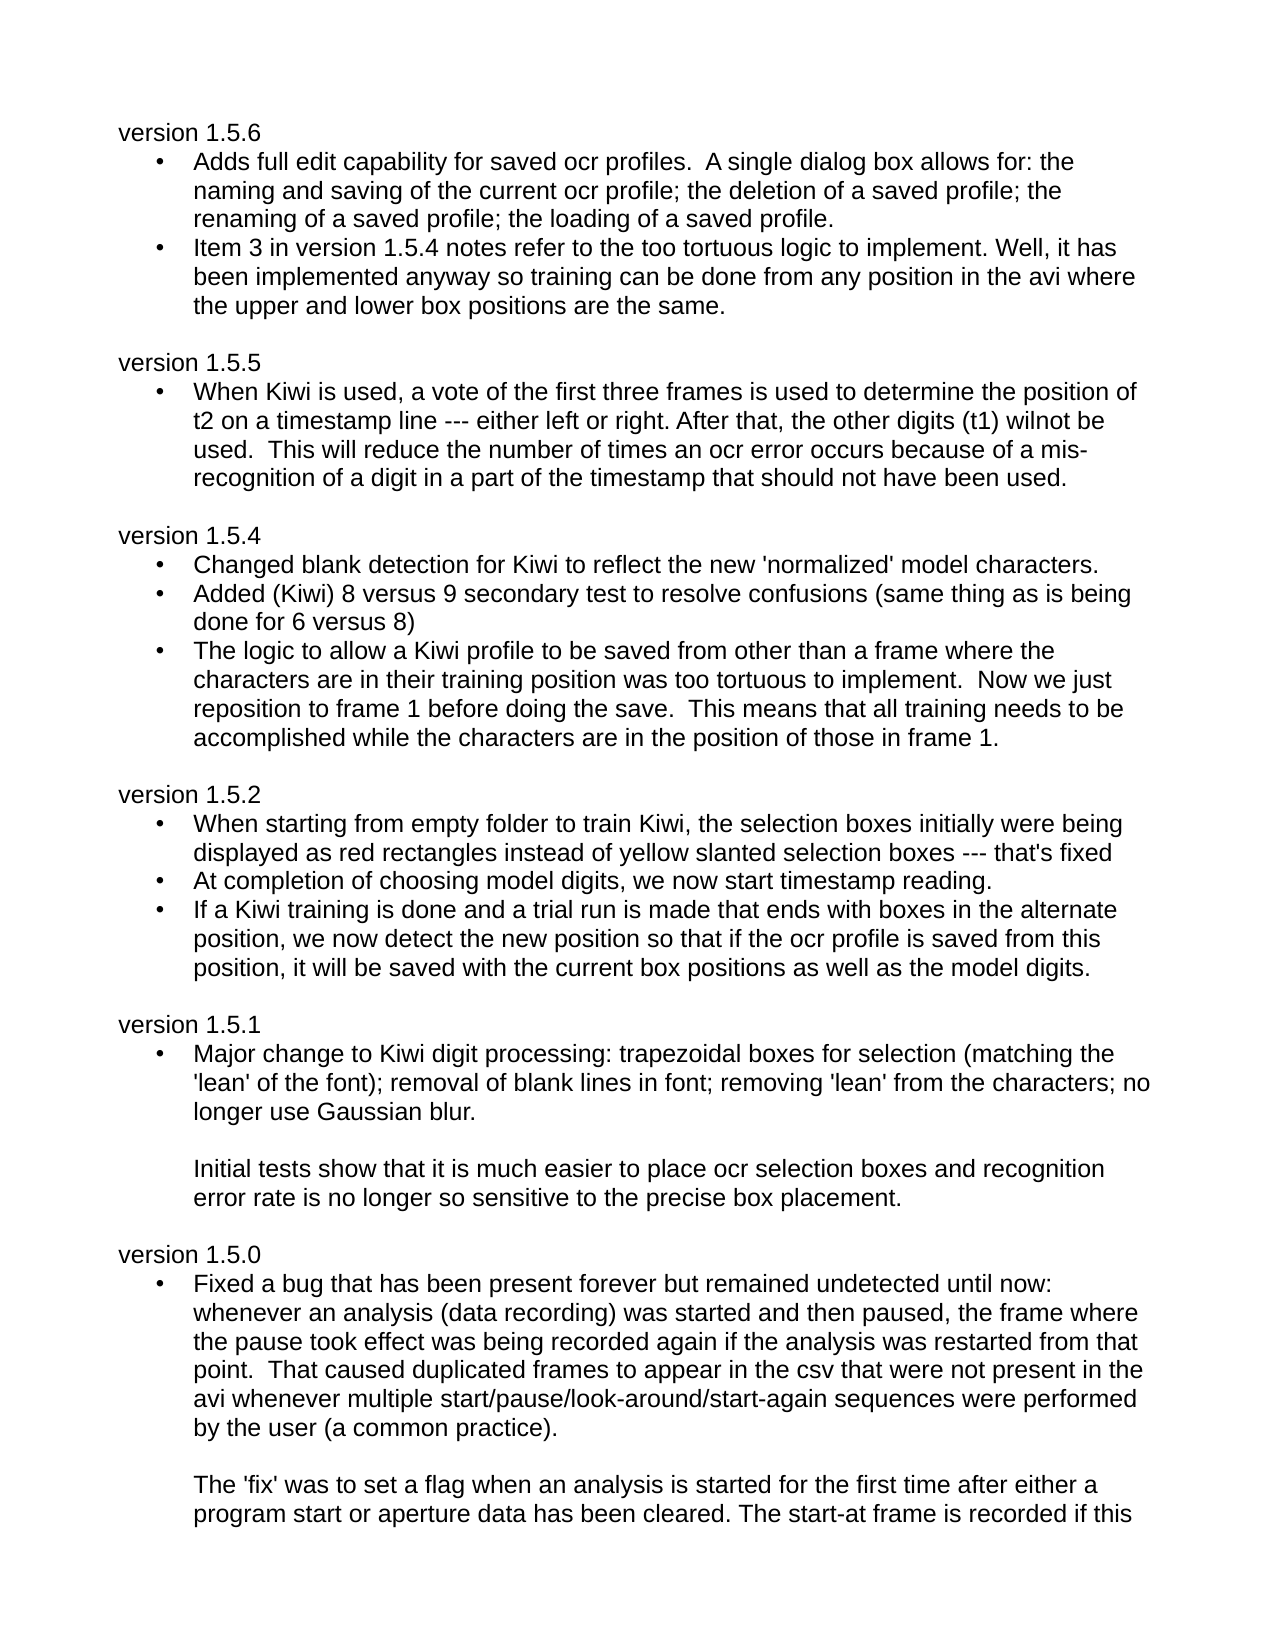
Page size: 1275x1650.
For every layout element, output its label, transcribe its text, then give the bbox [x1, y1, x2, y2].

text version 1.5.4 [118, 521, 1157, 550]
list Major change to Kiwi digit processing: trapezoidal boxes for selection (matching the 'lean' of the font); removal of blank lines in font; removing 'lean' from the characters; no longer use Gaussian blur. Initial tests show that it is much easier to place ocr selection boxes and recognition error rate is no longer so sensitive to the precise box placement. [156, 1039, 1157, 1240]
list At completion of choosing model digits, we now start timestamp reading. [156, 866, 1157, 895]
text version 1.5.6 [118, 118, 1157, 147]
text version 1.5.0 [118, 1240, 1157, 1269]
list If a Kiwi training is done and a trial run is made that ends with boxes in the alternate position, we now detect the new position so that if the ocr profile is saved from this position, it will be saved with the current box positions as well as the model digits. [156, 895, 1157, 1010]
text version 1.5.5 [118, 348, 1157, 377]
text version 1.5.1 [118, 1010, 1157, 1039]
list Added (Kiwi) 8 versus 9 secondary test to resolve confusions (same thing as is being done for 6 versus 8) [156, 578, 1157, 636]
list When starting from empty folder to train Kiwi, the selection boxes initially were being displayed as red rectangles instead of yellow slanted selection boxes --- that's fixed [156, 809, 1157, 866]
list The logic to allow a Kiwi profile to be saved from other than a frame where the characters are in their training position was too tortuous to implement. Now we just reposition to frame 1 before doing the save. This means that all training needs to be accomplished while the characters are in the position of those in frame 1. [156, 636, 1157, 780]
text version 1.5.2 [118, 780, 1157, 809]
list When Kiwi is used, a vote of the first three frames is used to determine the position of t2 on a timestamp line --- either left or right. After that, the other digits (t1) wilnot be used. This will reduce the number of times an ocr error occurs because of a mis-recognition of a digit in a part of the timestamp that should not have been used. [156, 377, 1157, 521]
list Fixed a bug that has been present forever but remained undetected until now: whenever an analysis (data recording) was started and then paused, the frame where the pause took effect was being recorded again if the analysis was restarted from that point. That caused duplicated frames to appear in the csv that were not present in the avi whenever multiple start/pause/look-around/start-again sequences were performed by the user (a common practice). The 'fix' was to set a flag when an analysis is started for the first time after either a program start or aperture data has been cleared. The start-at frame is recorded if this [156, 1269, 1157, 1528]
list Adds full edit capability for saved ocr profiles. A single dialog box allows for: the naming and saving of the current ocr profile; the deletion of a saved profile; the renaming of a saved profile; the loading of a saved profile. [156, 147, 1157, 233]
list Changed blank detection for Kiwi to reflect the new 'normalized' model characters. [156, 550, 1157, 578]
list Item 3 in version 1.5.4 notes refer to the too tortuous logic to implement. Well, it has been implemented anyway so training can be done from any position in the avi where the upper and lower box positions are the same. [156, 233, 1157, 348]
